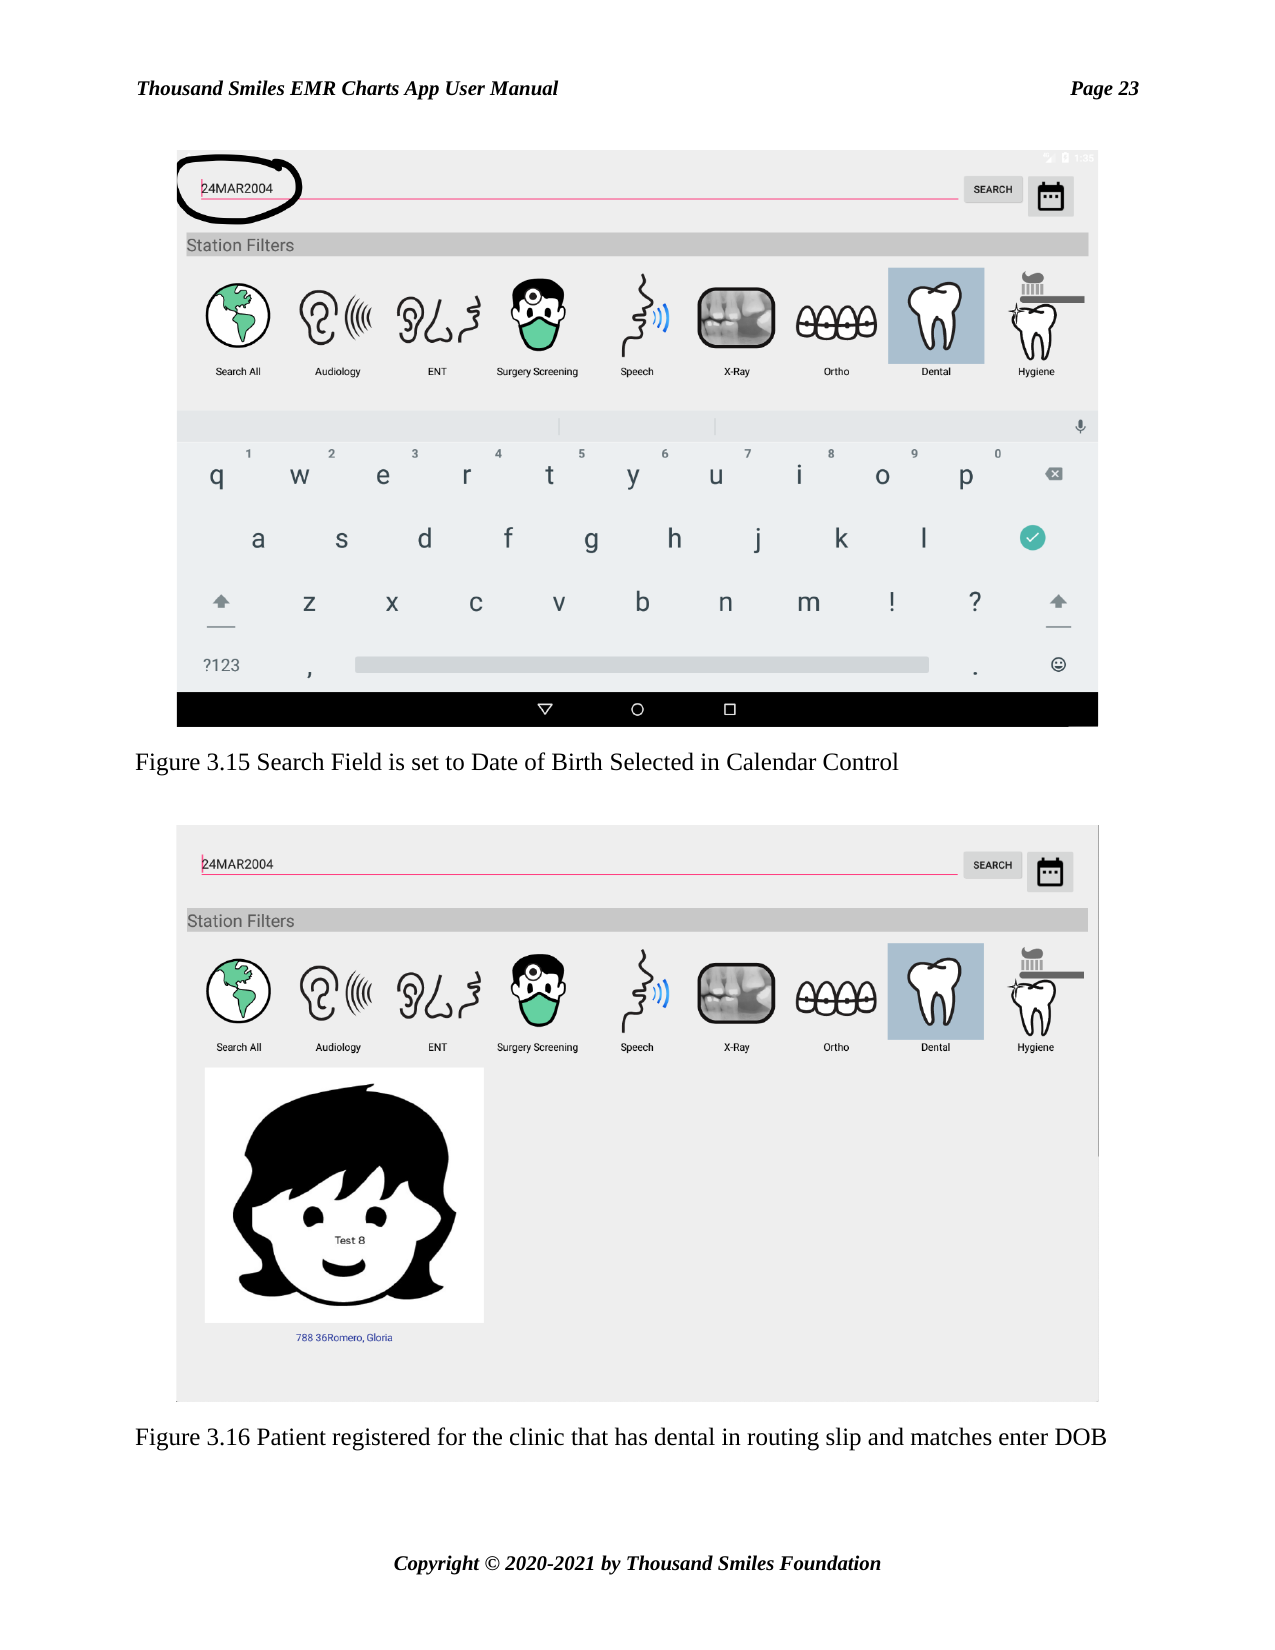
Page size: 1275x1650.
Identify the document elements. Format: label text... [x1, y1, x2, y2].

picture [176, 150, 1099, 727]
text Figure 3.15 Search Field is set to Date of Birth Selected in Calendar Control [135, 750, 1140, 775]
picture [176, 825, 1099, 1402]
text Figure 3.16 Patient registered for the clinic that has dental in routing slip and matches enter DOB [135, 1425, 1140, 1450]
